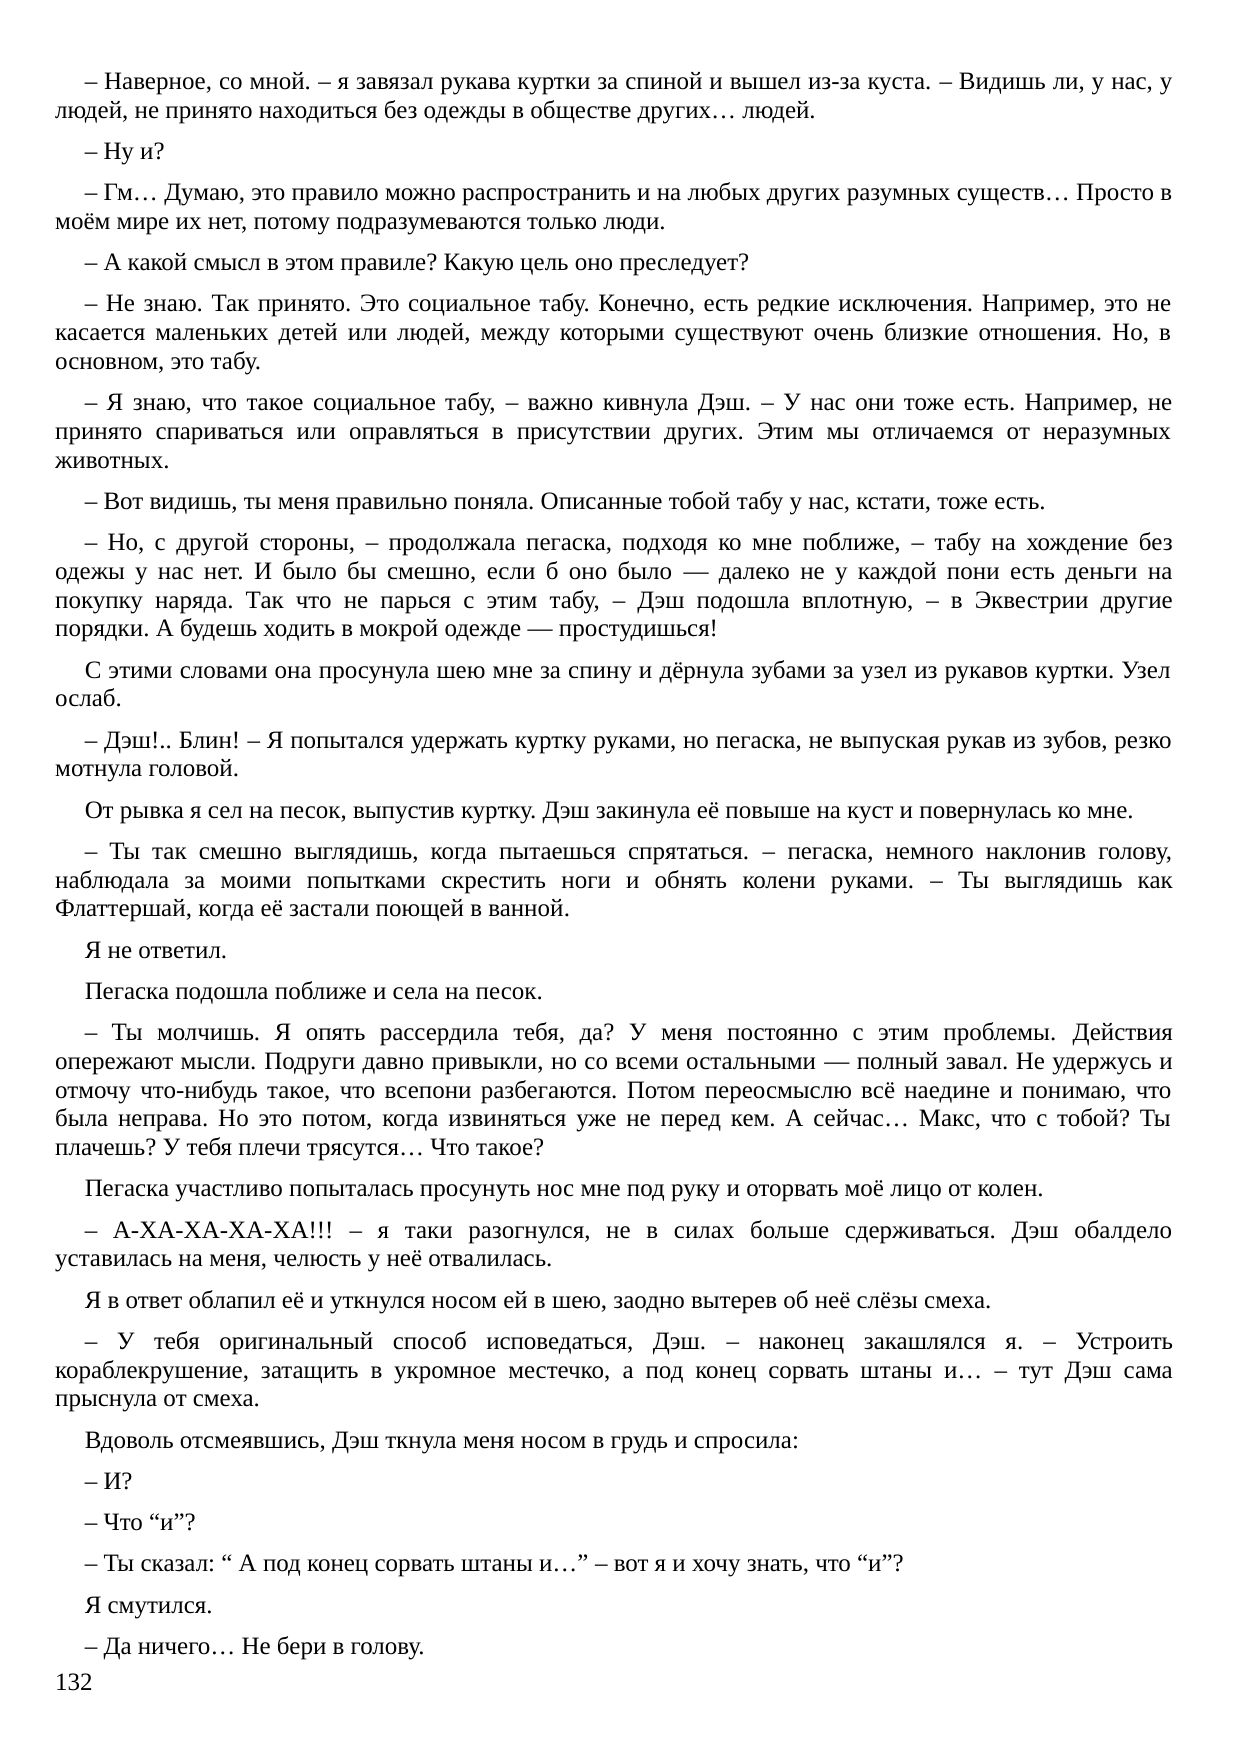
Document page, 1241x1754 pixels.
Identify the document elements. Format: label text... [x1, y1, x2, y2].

text – Ты молчишь. Я опять рассердила тебя, да? У меня постоянно с этим проблемы. Действия опережают мысли. Подруги давно привыкли, но со всеми остальными — полный завал. Не удержусь и отмочу что-нибудь такое, что всепони разбегаются. Потом переосмыслю всё наедине и понимаю, что была неправа. Но это потом, когда извиняться уже не перед кем. А сейчас… Макс, что с тобой? Ты плачешь? У тебя плечи трясутся… Что такое? [55, 1017, 1173, 1161]
text – Ну и? [55, 136, 1173, 165]
text – Наверное, со мной. – я завязал рукава куртки за спиной и вышел из-за куста. – Видишь ли, у нас, у людей, не принято находиться без одежды в обществе других… людей. [55, 66, 1173, 123]
text – А-ХА-ХА-ХА-ХА!!! – я таки разогнулся, не в силах больше сдерживаться. Дэш обалдело уставилась на меня, челюсть у неё отвалилась. [55, 1215, 1173, 1272]
text С этими словами она просунула шею мне за спину и дёрнула зубами за узел из рукавов куртки. Узел ослаб. [55, 655, 1173, 712]
text – Ты сказал: “ А под конец сорвать штаны и…” – вот я и хочу знать, что “и”? [55, 1548, 1173, 1577]
text Вдоволь отсмеявшись, Дэш ткнула меня носом в грудь и спросила: [55, 1425, 1173, 1453]
text – Но, с другой стороны, – продолжала пегаска, подходя ко мне поближе, – табу на хождение без одежы у нас нет. И было бы смешно, если б оно было — далеко не у каждой пони есть деньги на покупку наряда. Так что не парься с этим табу, – Дэш подошла вплотную, – в Эквестрии другие порядки. А будешь ходить в мокрой одежде — простудишься! [55, 527, 1173, 642]
text – Ты так смешно выглядишь, когда пытаешься спрятаться. – пегаска, немного наклонив голову, наблюдала за моими попытками скрестить ноги и обнять колени руками. – Ты выглядишь как Флаттершай, когда её застали поющей в ванной. [55, 836, 1173, 922]
text Я не ответил. [55, 935, 1173, 963]
text От рывка я сел на песок, выпустив куртку. Дэш закинула её повыше на куст и повернулась ко мне. [55, 795, 1173, 823]
text – Да ничего… Не бери в голову. [55, 1631, 1173, 1660]
text – И? [55, 1466, 1173, 1495]
text – Что “и”? [55, 1507, 1173, 1536]
text – А какой смысл в этом правиле? Какую цель оно преследует? [55, 247, 1173, 276]
text – Не знаю. Так принято. Это социальное табу. Конечно, есть редкие исключения. Например, это не касается маленьких детей или людей, между которыми существуют очень близкие отношения. Но, в основном, это табу. [55, 288, 1173, 375]
text – У тебя оригинальный способ исповедаться, Дэш. – наконец закашлялся я. – Устроить кораблекрушение, затащить в укромное местечко, а под конец сорвать штаны и… – тут Дэш сама прыснула от смеха. [55, 1326, 1173, 1412]
text Я смутился. [55, 1590, 1173, 1618]
text Пегаска подошла поближе и села на песок. [55, 976, 1173, 1005]
text Я в ответ облапил её и уткнулся носом ей в шею, заодно вытерев об неё слёзы смеха. [55, 1285, 1173, 1313]
text – Дэш!.. Блин! – Я попытался удержать куртку руками, но пегаска, не выпуская рукав из зубов, резко мотнула головой. [55, 725, 1173, 782]
text – Гм… Думаю, это правило можно распространить и на любых других разумных существ… Просто в моём мире их нет, потому подразумеваются только люди. [55, 177, 1173, 235]
text – Я знаю, что такое социальное табу, – важно кивнула Дэш. – У нас они тоже есть. Например, не принято спариваться или оправляться в присутствии других. Этим мы отличаемся от неразумных животных. [55, 387, 1173, 473]
text Пегаска участливо попыталась просунуть нос мне под руку и оторвать моё лицо от колен. [55, 1173, 1173, 1202]
text – Вот видишь, ты меня правильно поняла. Описанные тобой табу у нас, кстати, тоже есть. [55, 486, 1173, 515]
